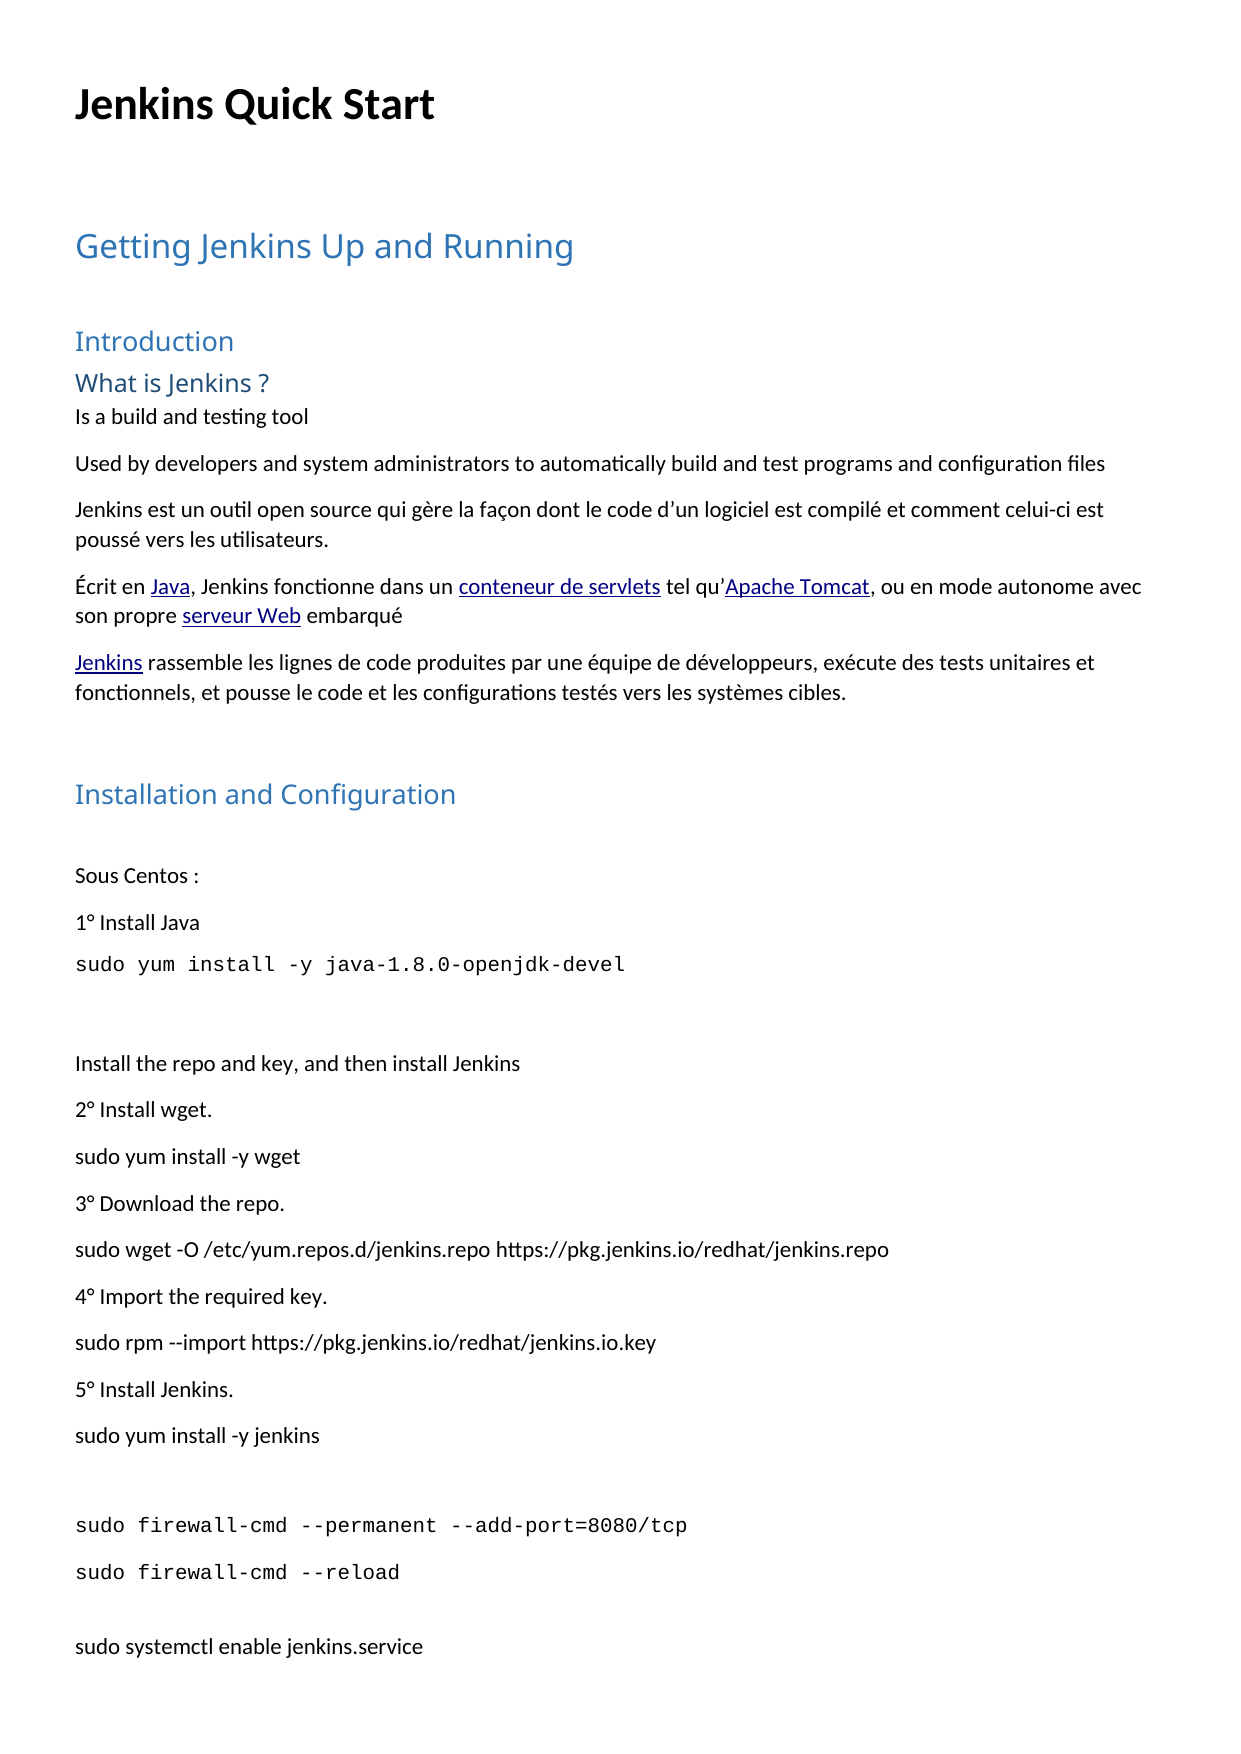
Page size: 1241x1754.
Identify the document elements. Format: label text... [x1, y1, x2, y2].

subtitle Installation and Configuration [75, 775, 1165, 812]
text sudo rpm --import https://pkg.jenkins.io/redhat/jenkins.io.key [75, 1328, 1165, 1356]
text Sous Centos : [75, 861, 1165, 889]
text sudo systemctl enable jenkins.service [75, 1632, 1165, 1660]
text 1° Install Java [75, 908, 1165, 936]
text Install the repo and key, and then install Jenkins [75, 1049, 1165, 1077]
text Used by developers and system administrators to automatically build and test programs and configuration files [75, 449, 1165, 477]
subtitle What is Jenkins ? [75, 366, 1165, 400]
text Jenkins est un outil open source qui gère la façon dont le code d’un logiciel est compilé et comment celui-ci est poussé vers les utilisateurs. [75, 495, 1165, 553]
text sudo wget -O /etc/yum.repos.d/jenkins.repo https://pkg.jenkins.io/redhat/jenkins.repo [75, 1235, 1165, 1263]
text Jenkins Quick Start [75, 75, 1165, 131]
text sudo yum install -y java-1.8.0-openjdk-devel [75, 954, 1165, 978]
text Jenkins rassemble les lignes de code produites par une équipe de développeurs, exécute des tests unitaires et fonctionnels, et pousse le code et les configurations testés vers les systèmes cibles. [75, 648, 1165, 706]
text sudo firewall-cmd --reload [75, 1562, 1165, 1586]
subtitle Introduction [75, 322, 1165, 359]
subtitle Getting Jenkins Up and Running [75, 223, 1165, 268]
text 4° Import the required key. [75, 1282, 1165, 1310]
text sudo firewall-cmd --permanent --add-port=8080/tcp [75, 1515, 1165, 1538]
text 5° Install Jenkins. [75, 1375, 1165, 1403]
text Is a build and testing tool [75, 402, 1165, 430]
text Écrit en Java, Jenkins fonctionne dans un conteneur de servlets tel qu’Apache Tomcat, ou en mode autonome avec son propre serveur Web embarqué [75, 572, 1165, 630]
text 2° Install wget. [75, 1096, 1165, 1124]
text sudo yum install -y wget [75, 1142, 1165, 1170]
text 3° Download the repo. [75, 1189, 1165, 1217]
text sudo yum install -y jenkins [75, 1422, 1165, 1449]
